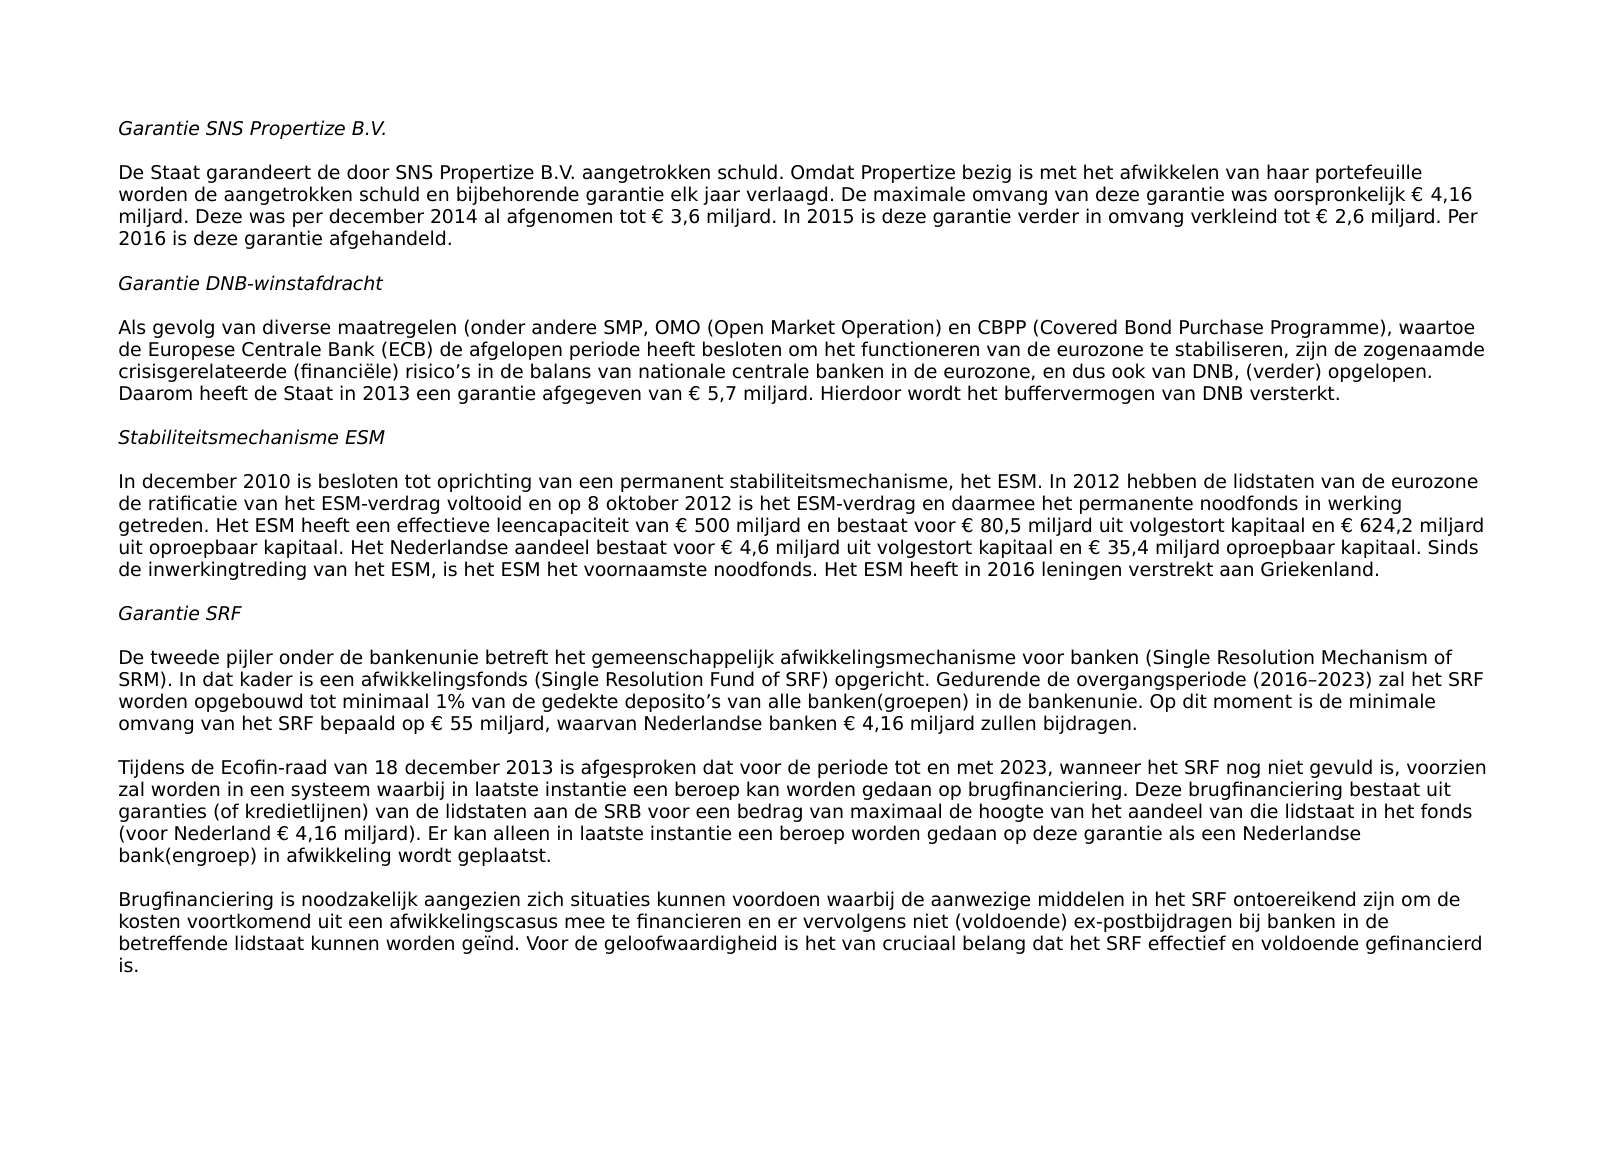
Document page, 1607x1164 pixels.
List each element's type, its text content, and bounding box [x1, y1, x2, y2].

subtitle Garantie DNB-winstafdracht [118, 272, 1488, 294]
subtitle Garantie SRF [118, 603, 1488, 625]
subtitle Stabiliteitsmechanisme ESM [118, 427, 1488, 449]
text In december 2010 is besloten tot oprichting van een permanent stabiliteitsmechanisme, het ESM. In 2012 hebben de lidstaten van de eurozone de ratificatie van het ESM-verdrag voltooid en op 8 oktober 2012 is het ESM-verdrag en daarmee het permanente noodfonds in werking getreden. Het ESM heeft een effectieve leencapaciteit van € 500 miljard en bestaat voor € 80,5 miljard uit volgestort kapitaal en € 624,2 miljard uit oproepbaar kapitaal. Het Nederlandse aandeel bestaat voor € 4,6 miljard uit volgestort kapitaal en € 35,4 miljard oproepbaar kapitaal. Sinds de inwerkingtreding van het ESM, is het ESM het voornaamste noodfonds. Het ESM heeft in 2016 leningen verstrekt aan Griekenland. [118, 471, 1488, 581]
text De tweede pijler onder de bankenunie betreft het gemeenschappelijk afwikkelingsmechanisme voor banken (Single Resolution Mechanism of SRM). In dat kader is een afwikkelingsfonds (Single Resolution Fund of SRF) opgericht. Gedurende de overgangsperiode (2016–2023) zal het SRF worden opgebouwd tot minimaal 1% van de gedekte deposito’s van alle banken(groepen) in de bankenunie. Op dit moment is de minimale omvang van het SRF bepaald op € 55 miljard, waarvan Nederlandse banken € 4,16 miljard zullen bijdragen. [118, 647, 1488, 735]
text Brugfinanciering is noodzakelijk aangezien zich situaties kunnen voordoen waarbij de aanwezige middelen in het SRF ontoereikend zijn om de kosten voortkomend uit een afwikkelingscasus mee te financieren en er vervolgens niet (voldoende) ex-postbijdragen bij banken in de betreffende lidstaat kunnen worden geïnd. Voor de geloofwaardigheid is het van cruciaal belang dat het SRF effectief en voldoende gefinancierd is. [118, 889, 1488, 977]
subtitle Garantie SNS Propertize B.V. [118, 118, 1488, 140]
text Als gevolg van diverse maatregelen (onder andere SMP, OMO (Open Market Operation) en CBPP (Covered Bond Purchase Programme), waartoe de Europese Centrale Bank (ECB) de afgelopen periode heeft besloten om het functioneren van de eurozone te stabiliseren, zijn de zogenaamde crisisgerelateerde (financiële) risico’s in de balans van nationale centrale banken in de eurozone, en dus ook van DNB, (verder) opgelopen. Daarom heeft de Staat in 2013 een garantie afgegeven van € 5,7 miljard. Hierdoor wordt het buffervermogen van DNB versterkt. [118, 317, 1488, 404]
text Tijdens de Ecofin-raad van 18 december 2013 is afgesproken dat voor de periode tot en met 2023, wanneer het SRF nog niet gevuld is, voorzien zal worden in een systeem waarbij in laatste instantie een beroep kan worden gedaan op brugfinanciering. Deze brugfinanciering bestaat uit garanties (of kredietlijnen) van de lidstaten aan de SRB voor een bedrag van maximaal de hoogte van het aandeel van die lidstaat in het fonds (voor Nederland € 4,16 miljard). Er kan alleen in laatste instantie een beroep worden gedaan op deze garantie als een Nederlandse bank(engroep) in afwikkeling wordt geplaatst. [118, 757, 1488, 867]
text De Staat garandeert de door SNS Propertize B.V. aangetrokken schuld. Omdat Propertize bezig is met het afwikkelen van haar portefeuille worden de aangetrokken schuld en bijbehorende garantie elk jaar verlaagd. De maximale omvang van deze garantie was oorspronkelijk € 4,16 miljard. Deze was per december 2014 al afgenomen tot € 3,6 miljard. In 2015 is deze garantie verder in omvang verkleind tot € 2,6 miljard. Per 2016 is deze garantie afgehandeld. [118, 162, 1488, 250]
